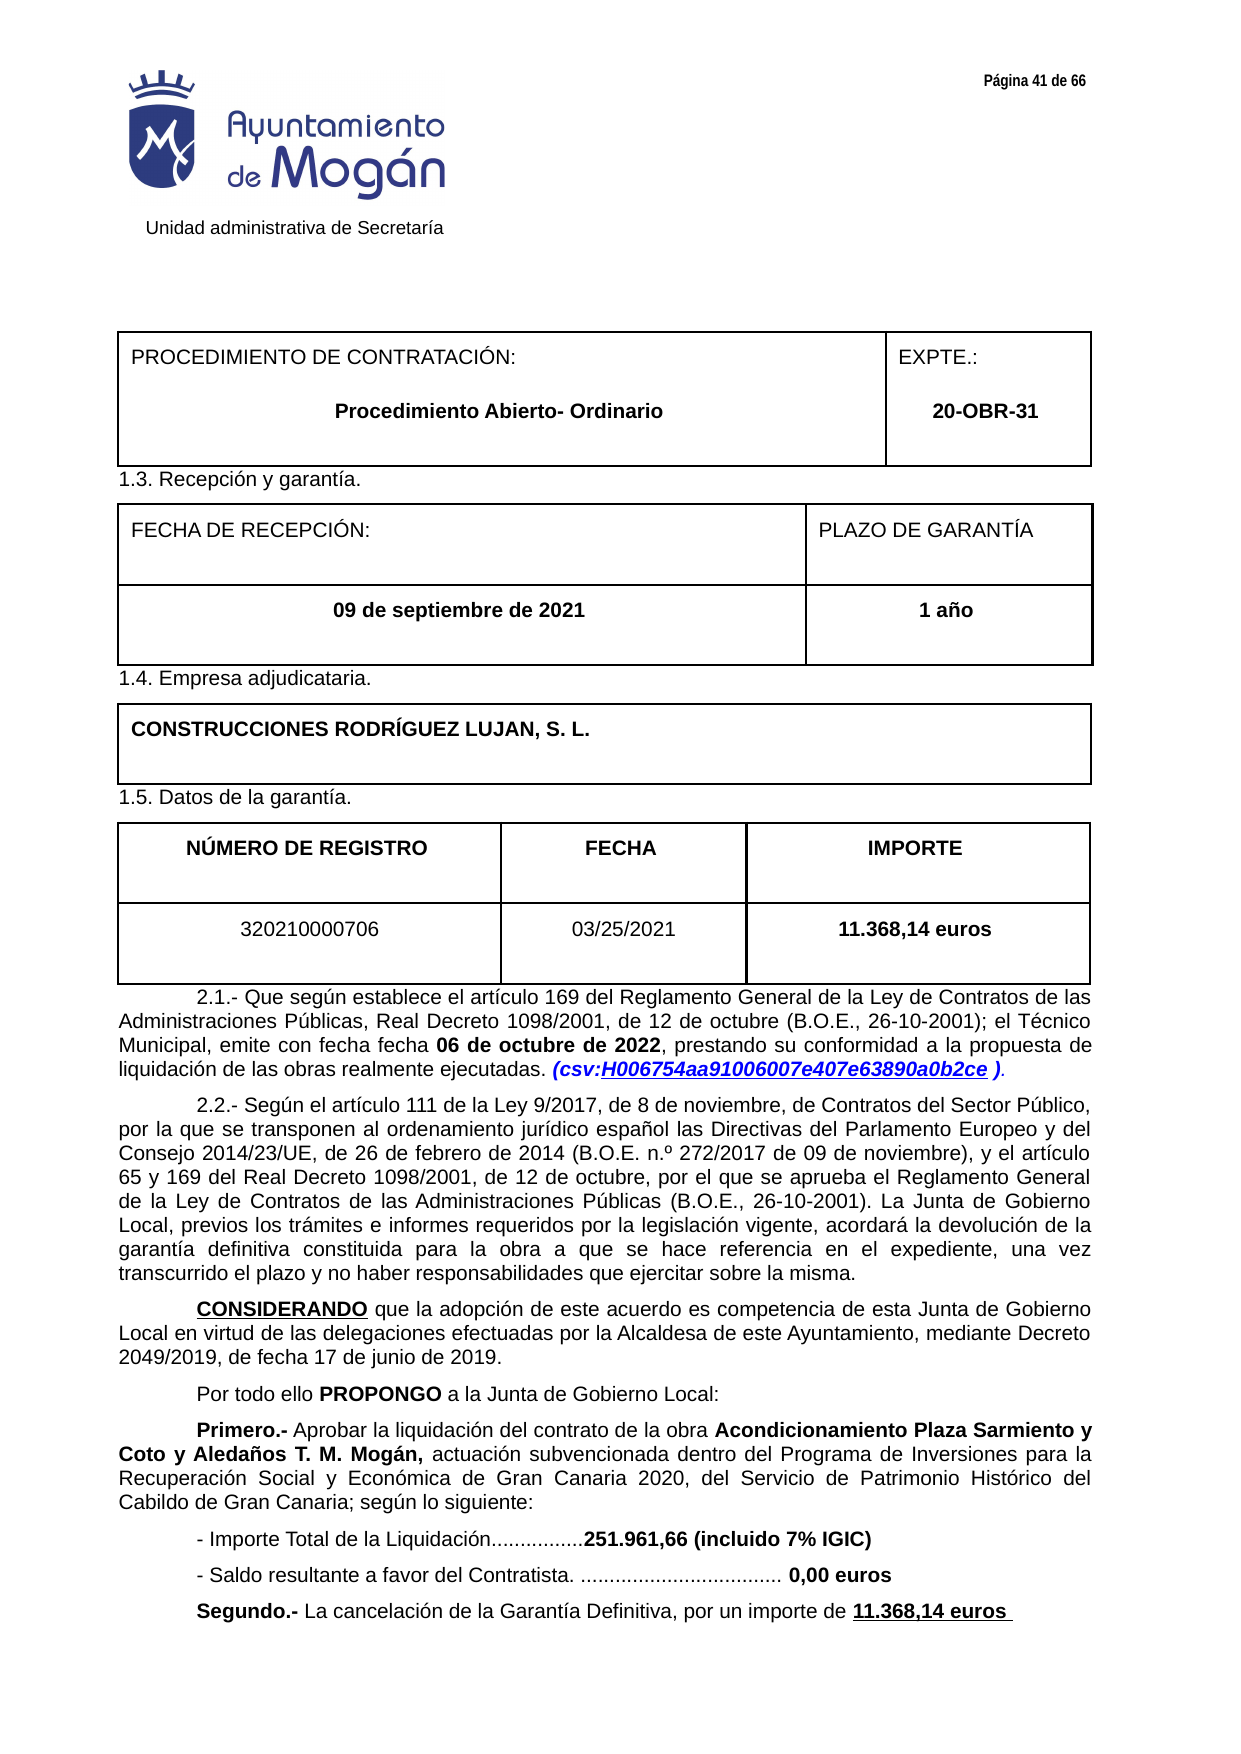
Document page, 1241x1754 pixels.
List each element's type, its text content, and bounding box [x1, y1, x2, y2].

table_cell 25/03/2021 [502, 904, 745, 983]
text CONSIDERANDO que la adopción de este acuerdo es competencia de esta Junta de Gobierno Local en virtud de las delegaciones efectuadas por la Alcaldesa de este Ayuntamiento, mediante Decreto 2049/2019, de fecha 17 de junio de 2019. [118, 1297, 1092, 1369]
text 1.5. Datos de la garantía. [118, 785, 1092, 809]
table_header CONSTRUCCIONES RODRÍGUEZ LUJAN, S. L. [119, 705, 1090, 783]
table_header FECHA DE RECEPCIÓN: [119, 505, 805, 583]
table_header EXPTE.: 20-OBR-31 [887, 333, 1090, 464]
table_header PLAZO DE GARANTÍA [807, 505, 1091, 583]
table_cell 1 año [807, 586, 1091, 664]
table_cell 09 de septiembre de 2021 [119, 586, 805, 664]
table_header NÚMERO DE REGISTRO [119, 824, 500, 902]
text 2.2.- Según el artículo 111 de la Ley 9/2017, de 8 de noviembre, de Contratos del Sector Público, por la que se transponen al ordenamiento jurídico español las Directivas del Parlamento Europeo y del Consejo 2014/23/UE, de 26 de febrero de 2014 (B.O.E. n.º 272/2017 de 09 de noviembre), y el artículo 65 y 169 del Real Decreto 1098/2001, de 12 de octubre, por el que se aprueba el Reglamento General de la Ley de Contratos de las Administraciones Públicas (B.O.E., 26-10-2001). La Junta de Gobierno Local, previos los trámites e informes requeridos por la legislación vigente, acordará la devolución de la garantía definitiva constituida para la obra a que se hace referencia en el expediente, una vez transcurrido el plazo y no haber responsabilidades que ejercitar sobre la misma. [118, 1093, 1092, 1285]
text Primero.- Aprobar la liquidación del contrato de la obra Acondicionamiento Plaza Sarmiento y Coto y Aledaños T. M. Mogán, actuación subvencionada dentro del Programa de Inversiones para la Recuperación Social y Económica de Gran Canaria 2020, del Servicio de Patrimonio Histórico del Cabildo de Gran Canaria; según lo siguiente: [118, 1418, 1092, 1514]
picture [128, 70, 445, 206]
table_header PROCEDIMIENTO DE CONTRATACIÓN: Procedimiento Abierto- Ordinario [119, 333, 885, 464]
text 1.3. Recepción y garantía. [118, 467, 1092, 491]
table_cell 11.368,14 euros [748, 904, 1089, 983]
text Por todo ello PROPONGO a la Junta de Gobierno Local: [118, 1382, 1092, 1406]
table_cell 320210000706 [119, 904, 500, 983]
table_header FECHA [502, 824, 745, 902]
text - Saldo resultante a favor del Contratista. ................................... 0,00 euros [118, 1563, 1092, 1587]
text - Importe Total de la Liquidación................251.961,66 (incluido 7% IGIC) [118, 1526, 1092, 1550]
table_header IMPORTE [748, 824, 1089, 902]
text 2.1.- Que según establece el artículo 169 del Reglamento General de la Ley de Contratos de las Administraciones Públicas, Real Decreto 1098/2001, de 12 de octubre (B.O.E., 26-10-2001); el Técnico Municipal, emite con fecha fecha 06 de octubre de 2022, prestando su conformidad a la propuesta de liquidación de las obras realmente ejecutadas. (csv:H006754aa91006007e407e63890a0b2ce ). [118, 985, 1092, 1081]
text 1.4. Empresa adjudicataria. [118, 666, 1092, 690]
text Segundo.- La cancelación de la Garantía Definitiva, por un importe de 11.368,14 euros [118, 1599, 1092, 1623]
